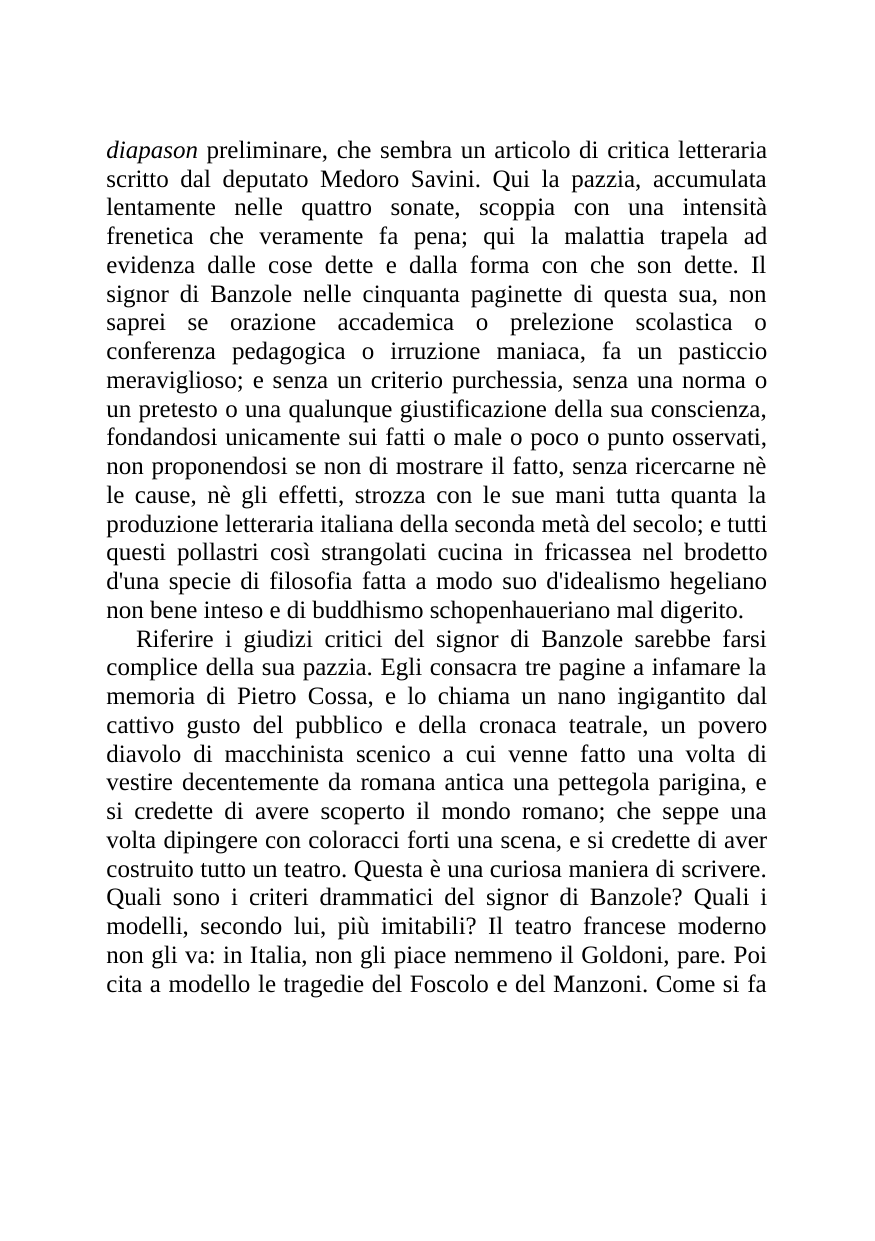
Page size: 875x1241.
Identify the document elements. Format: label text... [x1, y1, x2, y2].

text Riferire i giudizi critici del signor di Banzole sarebbe farsi complice della sua pazzia. Egli consacra tre pagine a infamare la memoria di Pietro Cossa, e lo chiama un nano ingigantito dal cattivo gusto del pubblico e della cronaca teatrale, un povero diavolo di macchinista scenico a cui venne fatto una volta di vestire decentemente da romana antica una pettegola parigina, e si credette di avere scoperto il mondo romano; che seppe una volta dipingere con coloracci forti una scena, e si credette di aver costruito tutto un teatro. Questa è una curiosa maniera di scrivere. Quali sono i criteri drammatici del signor di Banzole? Quali i modelli, secondo lui, più imitabili? Il teatro francese moderno non gli va: in Italia, non gli piace nemmeno il Goldoni, pare. Poi cita a modello le tragedie del Foscolo e del Manzoni. Come si fa [106, 624, 768, 997]
text diapason preliminare, che sembra un articolo di critica letteraria scritto dal deputato Medoro Savini. Qui la pazzia, accumulata lentamente nelle quattro sonate, scoppia con una intensità frenetica che veramente fa pena; qui la malattia trapela ad evidenza dalle cose dette e dalla forma con che son dette. Il signor di Banzole nelle cinquanta paginette di questa sua, non saprei se orazione accademica o prelezione scolastica o conferenza pedagogica o irruzione maniaca, fa un pasticcio meraviglioso; e senza un criterio purchessia, senza una norma o un pretesto o una qualunque giustificazione della sua conscienza, fondandosi unicamente sui fatti o male o poco o punto osservati, non proponendosi se non di mostrare il fatto, senza ricercarne nè le cause, nè gli effetti, strozza con le sue mani tutta quanta la produzione letteraria italiana della seconda metà del secolo; e tutti questi pollastri così strangolati cucina in fricassea nel brodetto d'una specie di filosofia fatta a modo suo d'idealismo hegeliano non bene inteso e di buddhismo schopenhaueriano mal digerito. [106, 135, 768, 624]
